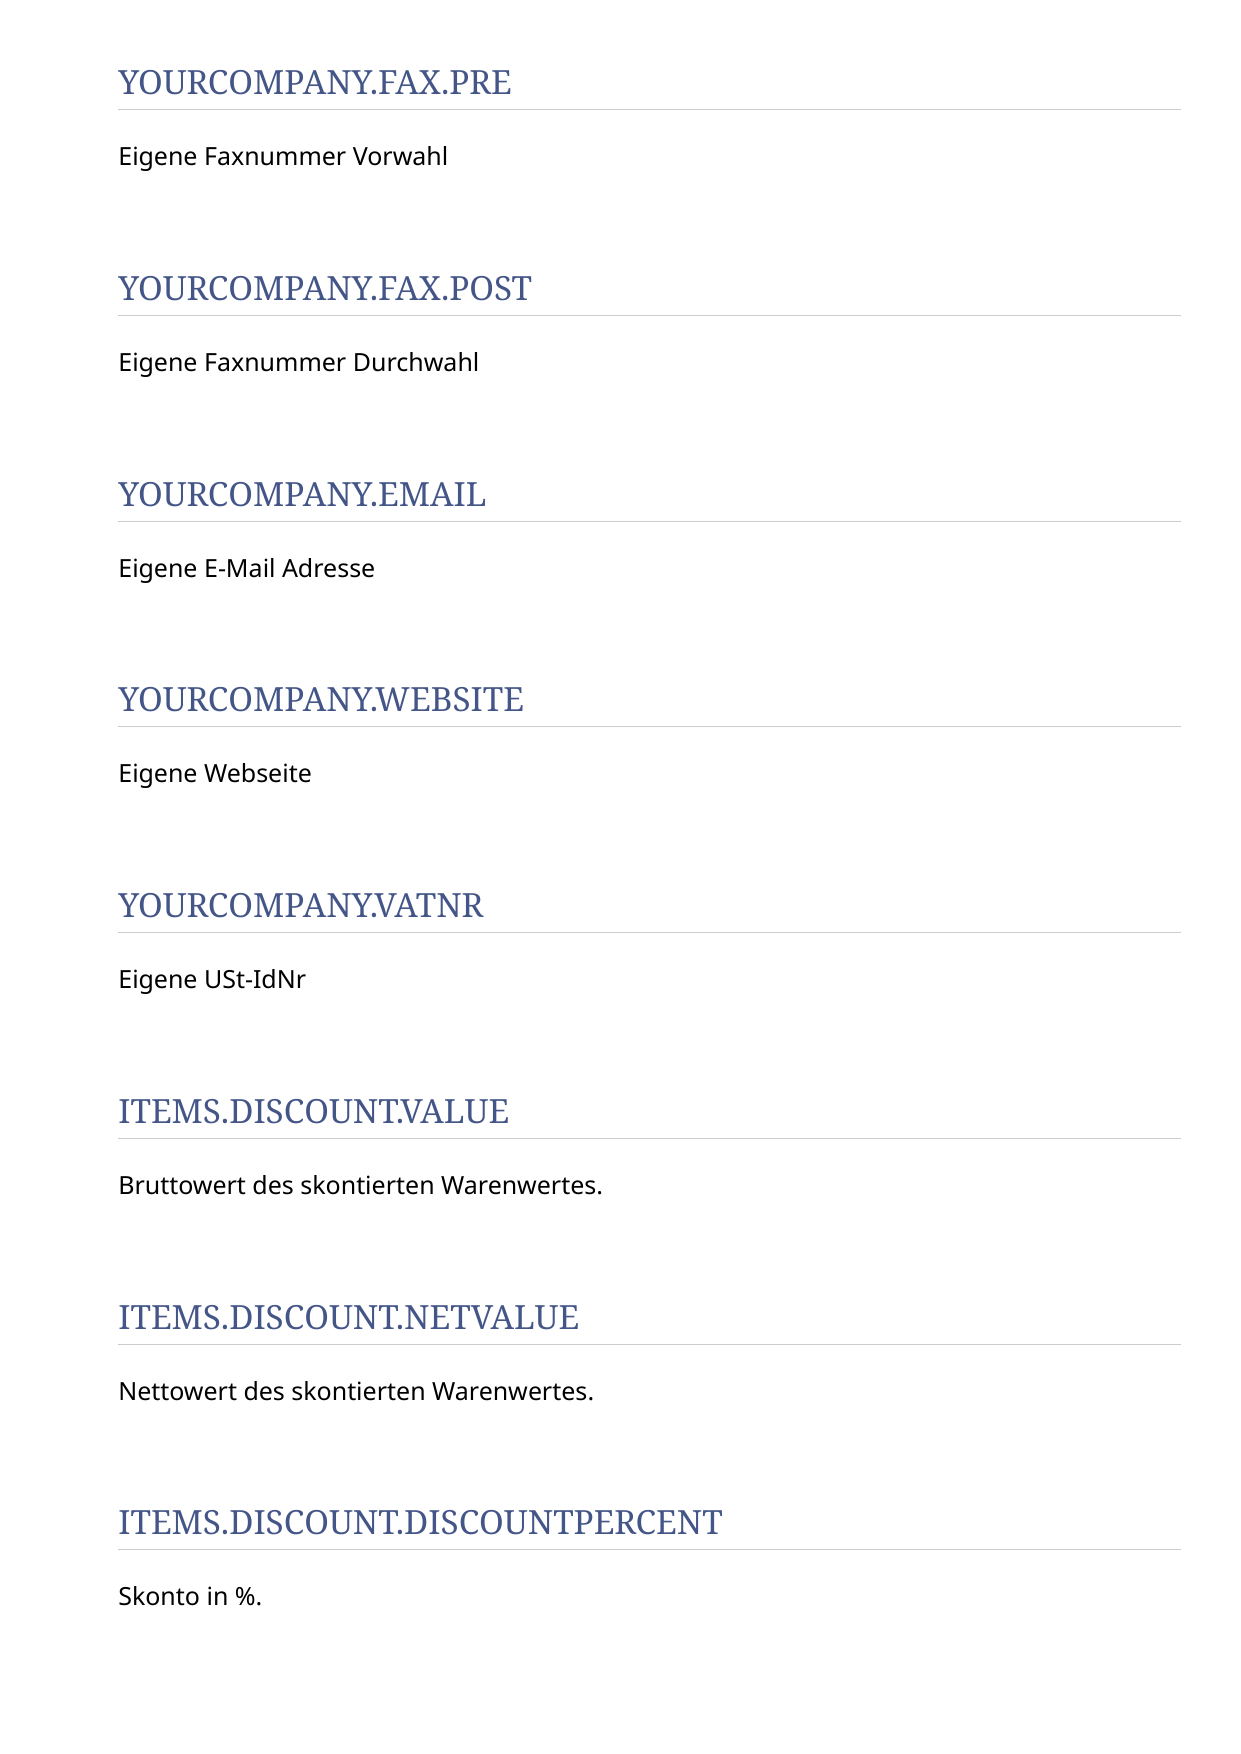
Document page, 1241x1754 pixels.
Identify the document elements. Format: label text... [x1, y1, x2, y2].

subtitle ITEMS.DISCOUNT.VALUE [118, 1088, 1181, 1138]
subtitle YOURCOMPANY.FAX.PRE [118, 59, 1181, 109]
subtitle YOURCOMPANY.FAX.POST [118, 265, 1181, 315]
subtitle YOURCOMPANY.WEBSITE [118, 676, 1181, 726]
text Skonto in %. [118, 1579, 1181, 1613]
text Eigene Faxnummer Vorwahl [118, 139, 1181, 173]
subtitle YOURCOMPANY.VATNR [118, 882, 1181, 932]
subtitle ITEMS.DISCOUNT.NETVALUE [118, 1293, 1181, 1344]
text Eigene Webseite [118, 756, 1181, 790]
subtitle YOURCOMPANY.EMAIL [118, 471, 1181, 521]
text Eigene USt-IdNr [118, 962, 1181, 996]
text Bruttowert des skontierten Warenwertes. [118, 1167, 1181, 1201]
text Eigene Faxnummer Durchwahl [118, 344, 1181, 378]
text Nettowert des skontierten Warenwertes. [118, 1373, 1181, 1407]
subtitle ITEMS.DISCOUNT.DISCOUNTPERCENT [118, 1499, 1181, 1549]
text Eigene E-Mail Adresse [118, 550, 1181, 584]
